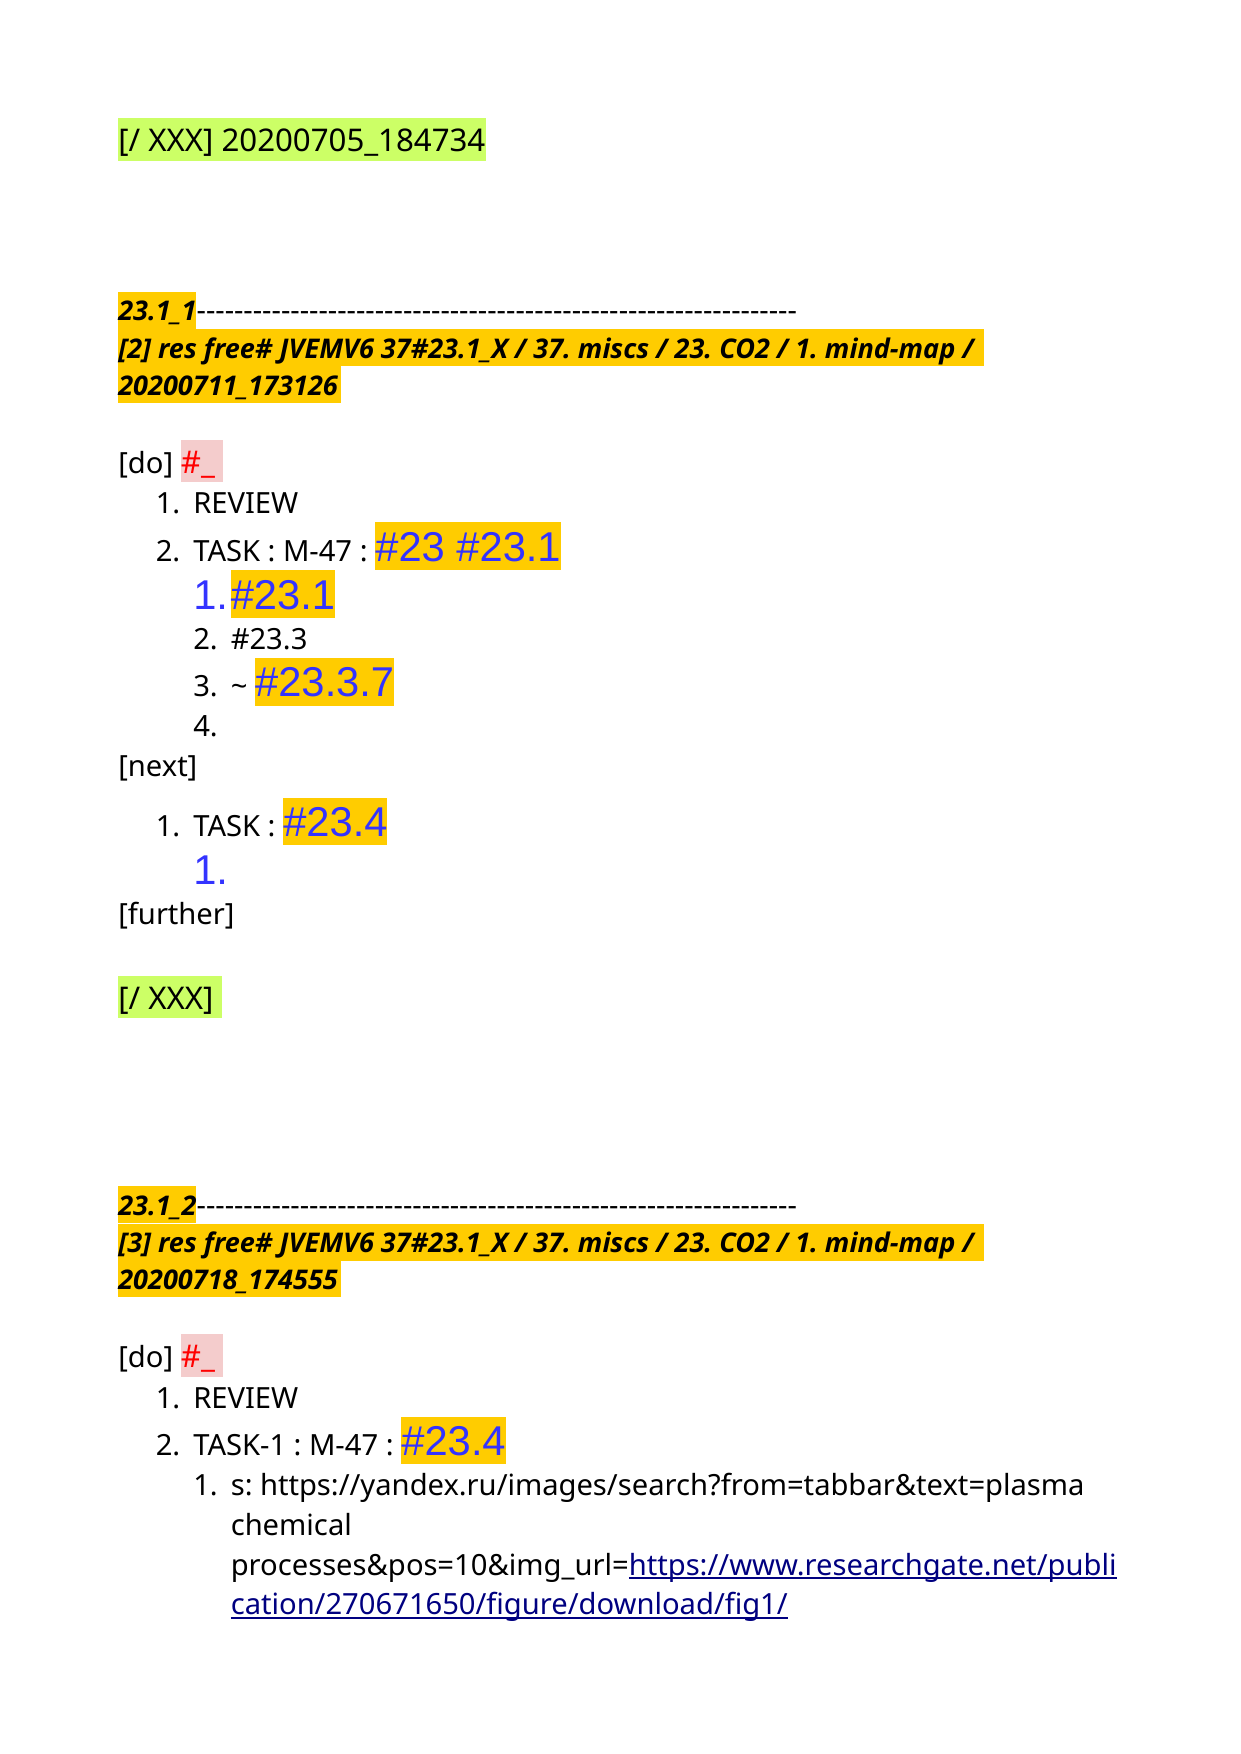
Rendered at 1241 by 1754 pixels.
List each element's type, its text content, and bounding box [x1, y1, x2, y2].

list #23.1 [193, 570, 1122, 618]
text [2] res free# JVEMV6 37#23.1_X / 37. miscs / 23. CO2 / 1. mind-map / 20200711_173126 [118, 329, 1122, 403]
text [do] #_ [118, 440, 1122, 482]
list ~ #23.3.7 [193, 658, 1122, 706]
text [/ XXX] [118, 933, 1122, 1018]
list TASK : #23.4 [156, 797, 1122, 845]
list REVIEW [156, 482, 1122, 522]
text 23.1_1---------------------------------------------------------------- [118, 289, 1122, 329]
text [3] res free# JVEMV6 37#23.1_X / 37. miscs / 23. CO2 / 1. mind-map / 20200718_174555 [118, 1224, 1122, 1297]
text [further] [118, 893, 1122, 933]
text [do] #_ [118, 1334, 1122, 1377]
text [/ XXX] 20200705_184734 [118, 118, 1122, 161]
list REVIEW [156, 1377, 1122, 1417]
list #23.3 [193, 618, 1122, 658]
list TASK : M-47 : #23 #23.1 [156, 522, 1122, 570]
text 23.1_2---------------------------------------------------------------- [118, 1184, 1122, 1224]
text [next] [118, 745, 1122, 785]
list s: https://yandex.ru/images/search?from=tabbar&text=plasma chemical processes&pos=10&img_url=https://www.researchgate.net/publication/270671650/figure/download/fig1/ [193, 1464, 1122, 1623]
list TASK-1 : M-47 : #23.4 [156, 1417, 1122, 1464]
